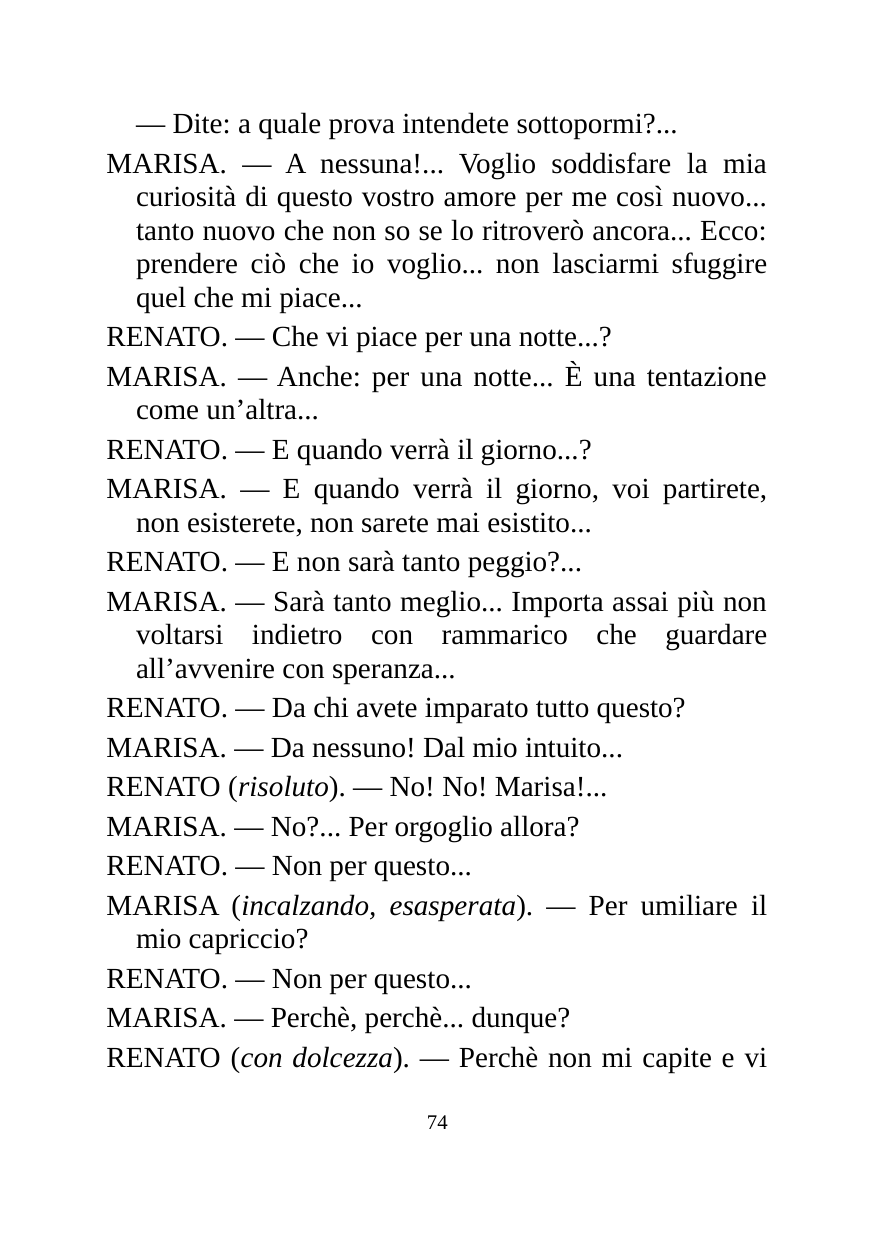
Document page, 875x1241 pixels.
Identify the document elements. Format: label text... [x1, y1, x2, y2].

text MARISA. — Sarà tanto meglio... Importa assai più non voltarsi indietro con rammarico che guardare all’avvenire con speranza... [106, 584, 768, 684]
text RENATO (risoluto). — No! No! Marisa!... [106, 769, 768, 803]
text MARISA. — No?... Per orgoglio allora? [106, 809, 768, 842]
text MARISA. — Perchè, perchè... dunque? [106, 1000, 768, 1034]
text MARISA. — E quando verrà il giorno, voi partirete, non esisterete, non sarete mai esistito... [106, 471, 768, 538]
text — Dite: a quale prova intendete sottopormi?... [106, 106, 768, 140]
text MARISA. — Anche: per una notte... È una tentazione come un’altra... [106, 359, 768, 426]
text RENATO. — Non per questo... [106, 848, 768, 882]
text RENATO. — Che vi piace per una notte...? [106, 319, 768, 353]
text RENATO (con dolcezza). — Perchè non mi capite e vi [106, 1040, 768, 1073]
text RENATO. — Non per questo... [106, 961, 768, 994]
text MARISA. — A nessuna!... Voglio soddisfare la mia curiosità di questo vostro amore per me così nuovo... tanto nuovo che non so se lo ritroverò ancora... Ecco: prendere ciò che io voglio... non lasciarmi sfuggire quel che mi piace... [106, 146, 768, 313]
text RENATO. — Da chi avete imparato tutto questo? [106, 690, 768, 724]
text RENATO. — E non sarà tanto peggio?... [106, 544, 768, 578]
text MARISA (incalzando, esasperata). — Per umiliare il mio capriccio? [106, 888, 768, 955]
text RENATO. — E quando verrà il giorno...? [106, 432, 768, 465]
text MARISA. — Da nessuno! Dal mio intuito... [106, 730, 768, 763]
